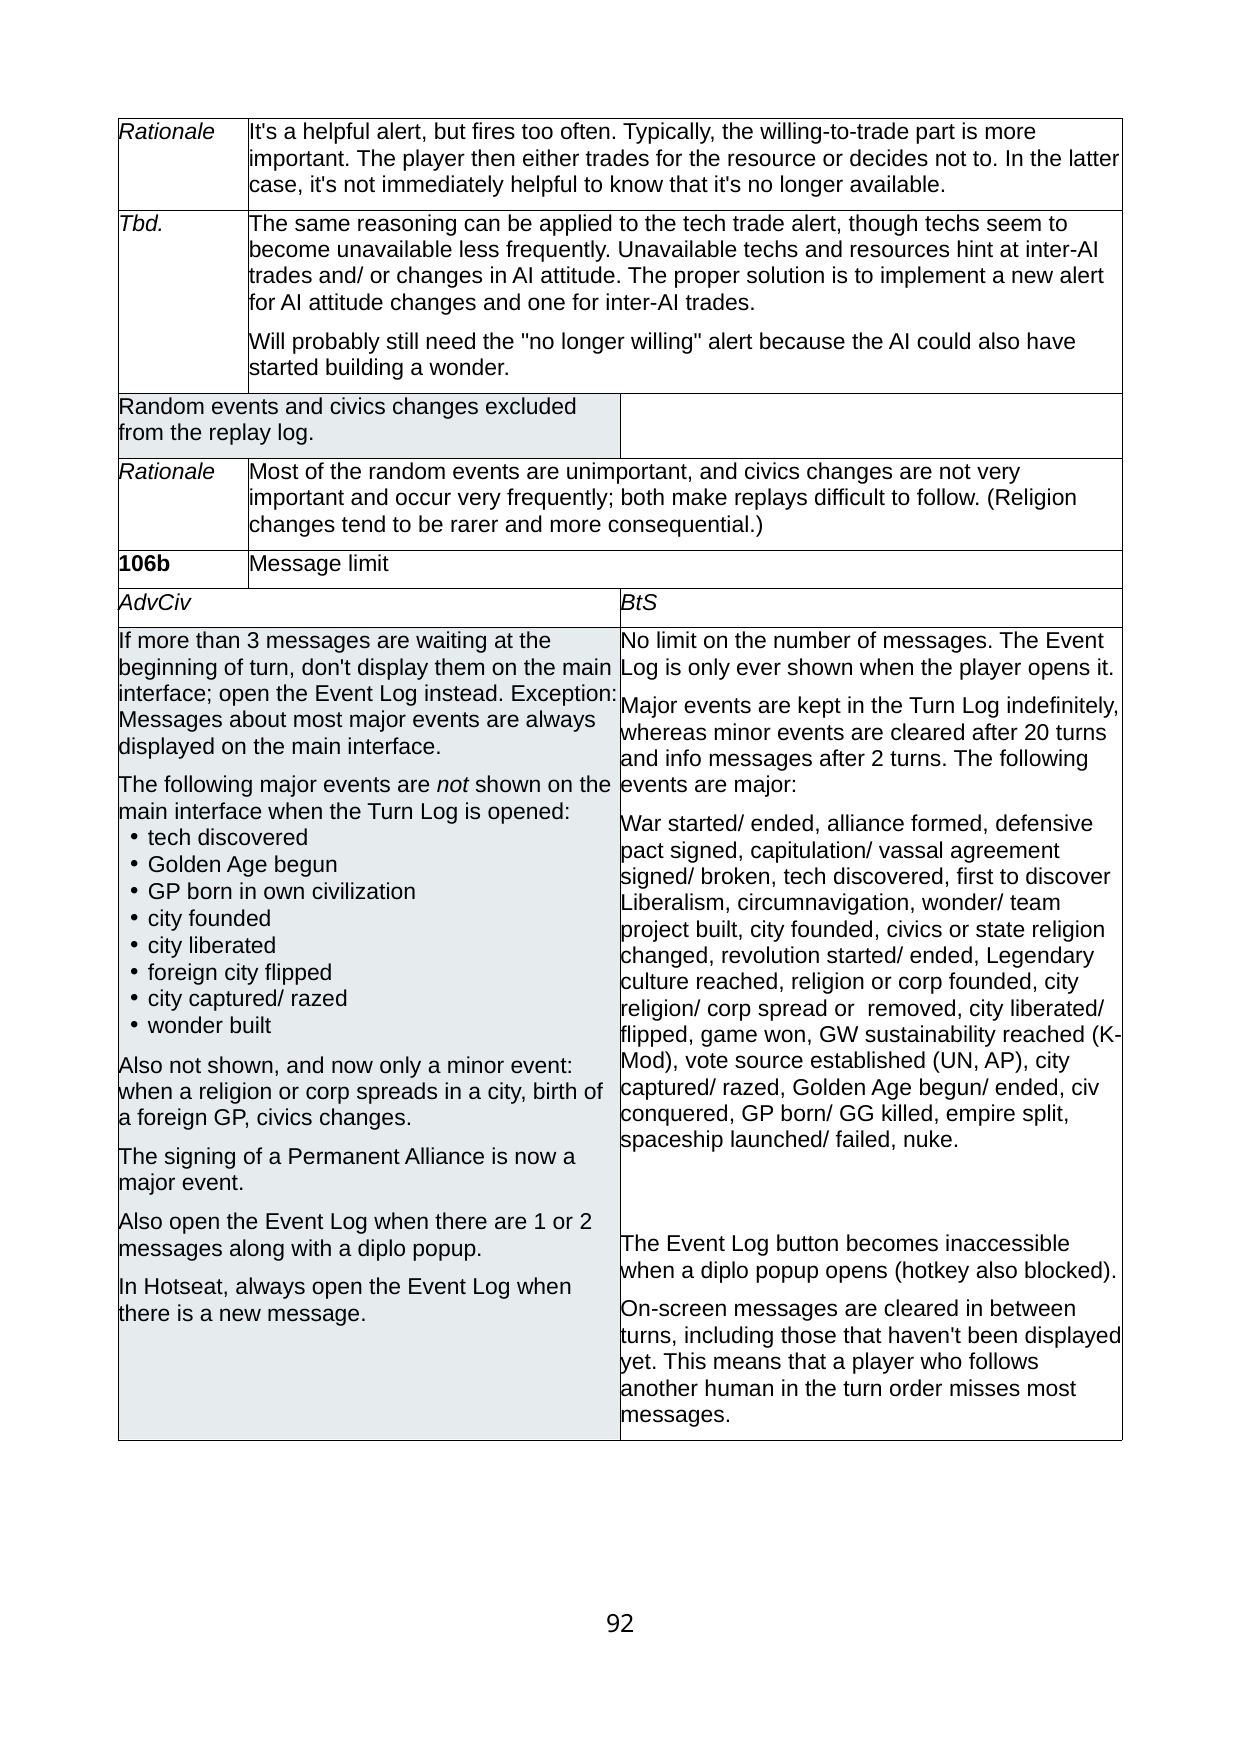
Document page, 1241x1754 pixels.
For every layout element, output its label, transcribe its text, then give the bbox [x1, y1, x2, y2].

table_cell If more than 3 messages are waiting at the beginning of turn, don't display them on the main interface; open the Event Log instead. Exception: Messages about most major events are always displayed on the main interface. The following major events are not shown on the main interface when the Turn Log is opened: tech discovered Golden Age begun GP born in own civilization city founded city liberated foreign city flipped city captured/ razed wonder built Also not shown, and now only a minor event: when a religion or corp spreads in a city, birth of a foreign GP, civics changes. The signing of a Permanent Alliance is now a major event. Also open the Event Log when there are 1 or 2 messages along with a diplo popup. In Hotseat, always open the Event Log when there is a new message. [119, 628, 620, 1439]
table_cell Random events and civics changes excluded from the replay log. [119, 394, 620, 458]
table_cell Rationale [119, 459, 248, 549]
table_cell It's a helpful alert, but fires too often. Typically, the willing-to-trade part is more important. The player then either trades for the resource or decides not to. In the latter case, it's not immediately helpful to know that it's no longer available. [249, 119, 1122, 210]
table_cell Rationale [119, 119, 248, 210]
table_cell BtS [621, 589, 1122, 627]
table_cell No limit on the number of messages. The Event Log is only ever shown when the player opens it. Major events are kept in the Turn Log indefinitely, whereas minor events are cleared after 20 turns and info messages after 2 turns. The following events are major: War started/ ended, alliance formed, defensive pact signed, capitulation/ vassal agreement signed/ broken, tech discovered, first to discover Liberalism, circumnavigation, wonder/ team project built, city founded, civics or state religion changed, revolution started/ ended, Legendary culture reached, religion or corp founded, city religion/ corp spread or removed, city liberated/ flipped, game won, GW sustainability reached (K-Mod), vote source established (UN, AP), city captured/ razed, Golden Age begun/ ended, civ conquered, GP born/ GG killed, empire split, spaceship launched/ failed, nuke. The Event Log button becomes inaccessible when a diplo popup opens (hotkey also blocked). On-screen messages are cleared in between turns, including those that haven't been displayed yet. This means that a player who follows another human in the turn order misses most messages. [621, 628, 1122, 1439]
table_cell The same reasoning can be applied to the tech trade alert, though techs seem to become unavailable less frequently. Unavailable techs and resources hint at inter-AI trades and/ or changes in AI attitude. The proper solution is to implement a new alert for AI attitude changes and one for inter-AI trades. Will probably still need the "no longer willing" alert because the AI could also have started building a wonder. [249, 211, 1122, 393]
table_cell Message limit [249, 551, 1122, 588]
table_cell AdvCiv [119, 589, 620, 627]
table_cell [621, 394, 1122, 458]
table_cell 106b [119, 551, 248, 588]
table_cell Most of the random events are unimportant, and civics changes are not very important and occur very frequently; both make replays difficult to follow. (Religion changes tend to be rarer and more consequential.) [249, 459, 1122, 549]
table_cell Tbd. [119, 211, 248, 393]
